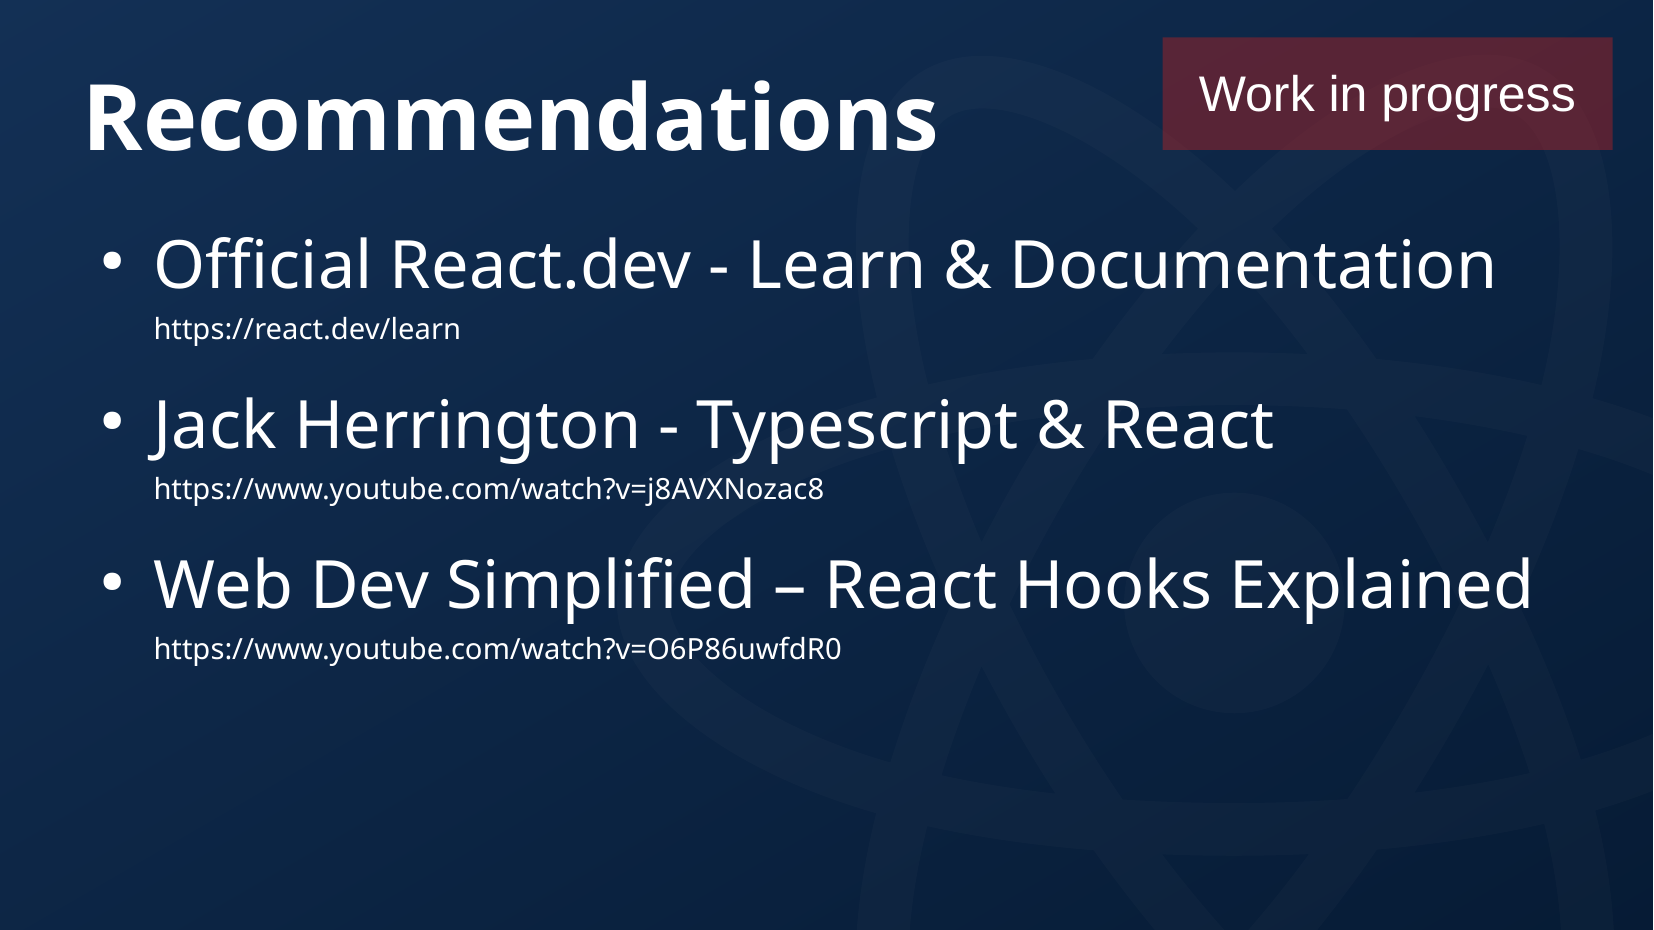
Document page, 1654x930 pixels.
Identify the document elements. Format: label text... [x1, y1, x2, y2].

text_box Work in progress [1162, 37, 1613, 150]
title Recommendations [82, 37, 1571, 193]
list Official React.dev - Learn & Documentation https://react.dev/learn Jack Herrington - Typescript & React https://www.youtube.com/watch?v=j8AVXNozac8 Web Dev Simplified – React Hooks Explained https://www.youtube.com/watch?v=O6P86uwfdR0 [82, 217, 1571, 757]
